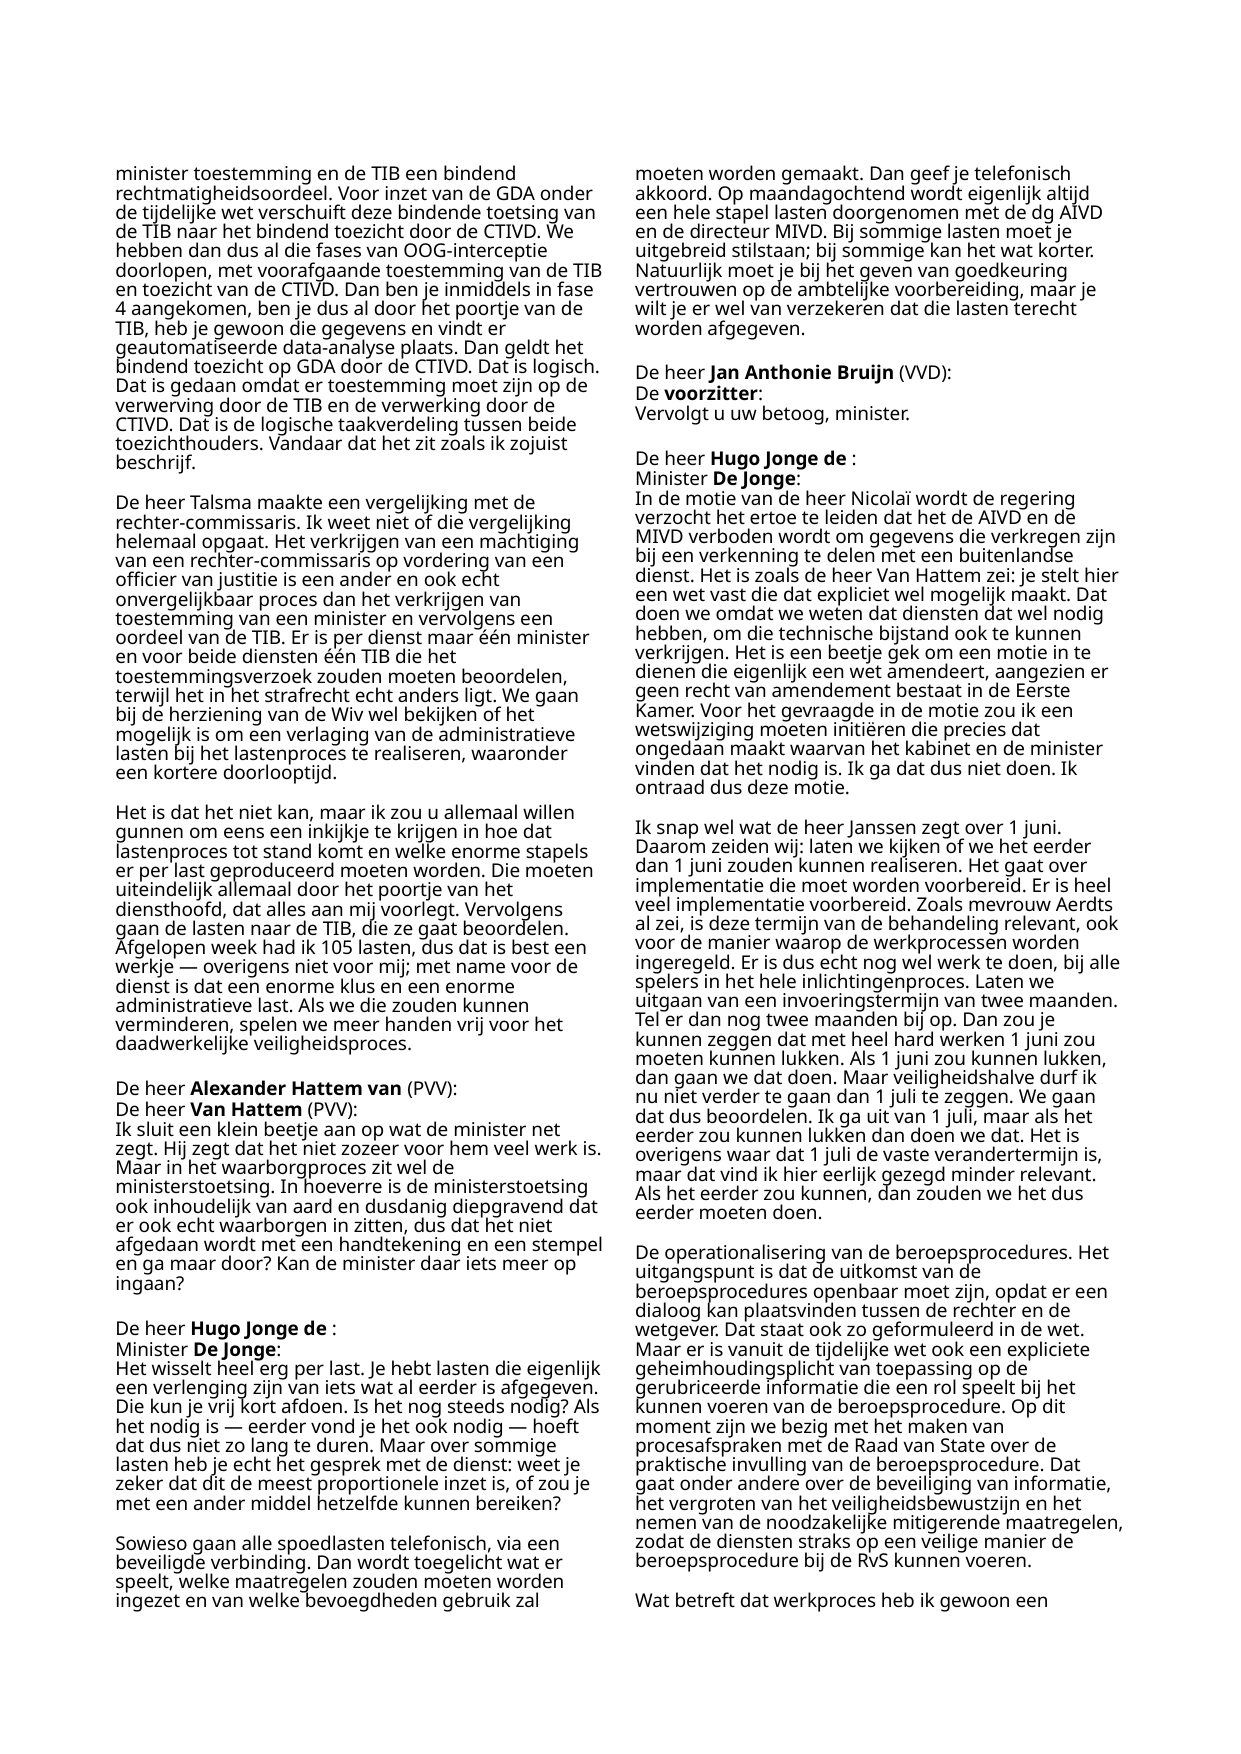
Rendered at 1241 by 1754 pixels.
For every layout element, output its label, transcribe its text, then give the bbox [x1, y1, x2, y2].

text In de motie van de heer Nicolaï wordt de regering verzocht het ertoe te leiden dat het de AIVD en de MIVD verboden wordt om gegevens die verkregen zijn bij een verkenning te delen met een buitenlandse dienst. Het is zoals de heer Van Hattem zei: je stelt hier een wet vast die dat expliciet wel mogelijk maakt. Dat doen we omdat we weten dat diensten dat wel nodig hebben, om die technische bijstand ook te kunnen verkrijgen. Het is een beetje gek om een motie in te dienen die eigenlijk een wet amendeert, aangezien er geen recht van amendement bestaat in de Eerste Kamer. Voor het gevraagde in de motie zou ik een wetswijziging moeten initiëren die precies dat ongedaan maakt waarvan het kabinet en de minister vinden dat het nodig is. Ik ga dat dus niet doen. Ik ontraad dus deze motie. [635, 490, 1125, 798]
text moeten worden gemaakt. Dan geef je telefonisch akkoord. Op maandagochtend wordt eigenlijk altijd een hele stapel lasten doorgenomen met de dg AIVD en de directeur MIVD. Bij sommige lasten moet je uitgebreid stilstaan; bij sommige kan het wat korter. Natuurlijk moet je bij het geven van goedkeuring vertrouwen op de ambtelijke voorbereiding, maar je wilt je er wel van verzekeren dat die lasten terecht worden afgegeven. [635, 165, 1125, 339]
text Sowieso gaan alle spoedlasten telefonisch, via een beveiligde verbinding. Dan wordt toegelicht wat er speelt, welke maatregelen zouden moeten worden ingezet en van welke bevoegdheden gebruik zal [115, 1535, 605, 1612]
text Het wisselt heel erg per last. Je hebt lasten die eigenlijk een verlenging zijn van iets wat al eerder is afgegeven. Die kun je vrij kort afdoen. Is het nog steeds nodig? Als het nodig is — eerder vond je het ook nodig — hoeft dat dus niet zo lang te duren. Maar over sommige lasten heb je echt het gesprek met de dienst: weet je zeker dat dit de meest proportionele inzet is, of zou je met een ander middel hetzelfde kunnen bereiken? [115, 1360, 605, 1514]
text Ik snap wel wat de heer Janssen zegt over 1 juni. Daarom zeiden wij: laten we kijken of we het eerder dan 1 juni zouden kunnen realiseren. Het gaat over implementatie die moet worden voorbereid. Er is heel veel implementatie voorbereid. Zoals mevrouw Aerdts al zei, is deze termijn van de behandeling relevant, ook voor de manier waarop de werkprocessen worden ingeregeld. Er is dus echt nog wel werk te doen, bij alle spelers in het hele inlichtingenproces. Laten we uitgaan van een invoeringstermijn van twee maanden. Tel er dan nog twee maanden bij op. Dan zou je kunnen zeggen dat met heel hard werken 1 juni zou moeten kunnen lukken. Als 1 juni zou kunnen lukken, dan gaan we dat doen. Maar veiligheidshalve durf ik nu niet verder te gaan dan 1 juli te zeggen. We gaan dat dus beoordelen. Ik ga uit van 1 juli, maar als het eerder zou kunnen lukken dan doen we dat. Het is overigens waar dat 1 juli de vaste verandertermijn is, maar dat vind ik hier eerlijk gezegd minder relevant. Als het eerder zou kunnen, dan zouden we het dus eerder moeten doen. [635, 819, 1125, 1223]
text Vervolgt u uw betoog, minister. [635, 404, 1125, 424]
text De heer Hugo Jonge de : [635, 445, 1125, 470]
text De heer Talsma maakte een vergelijking met de rechter-commissaris. Ik weet niet of die vergelijking helemaal opgaat. Het verkrijgen van een machtiging van een rechter-commissaris op vordering van een officier van justitie is een ander en ook echt onvergelijkbaar proces dan het verkrijgen van toestemming van een minister en vervolgens een oordeel van de TIB. Er is per dienst maar één minister en voor beide diensten één TIB die het toestemmingsverzoek zouden moeten beoordelen, terwijl het in het strafrecht echt anders ligt. We gaan bij de herziening van de Wiv wel bekijken of het mogelijk is om een verlaging van de administratieve lasten bij het lastenproces te realiseren, waaronder een kortere doorlooptijd. [115, 494, 605, 783]
text Het is dat het niet kan, maar ik zou u allemaal willen gunnen om eens een inkijkje te krijgen in hoe dat lastenproces tot stand komt en welke enorme stapels er per last geproduceerd moeten worden. Die moeten uiteindelijk allemaal door het poortje van het diensthoofd, dat alles aan mij voorlegt. Vervolgens gaan de lasten naar de TIB, die ze gaat beoordelen. Afgelopen week had ik 105 lasten, dus dat is best een werkje — overigens niet voor mij; met name voor de dienst is dat een enorme klus en een enorme administratieve last. Als we die zouden kunnen verminderen, spelen we meer handen vrij voor het daadwerkelijke veiligheidsproces. [115, 804, 605, 1055]
text Ik sluit een klein beetje aan op wat de minister net zegt. Hij zegt dat het niet zozeer voor hem veel werk is. Maar in het waarborgproces zit wel de ministerstoetsing. In hoeverre is de ministerstoetsing ook inhoudelijk van aard en dusdanig diepgravend dat er ook echt waarborgen in zitten, dus dat het niet afgedaan wordt met een handtekening en een stempel en ga maar door? Kan de minister daar iets meer op ingaan? [115, 1121, 605, 1294]
text De heer Jan Anthonie Bruijn (VVD): [635, 359, 1125, 385]
text De operationalisering van de beroepsprocedures. Het uitgangspunt is dat de uitkomst van de beroepsprocedures openbaar moet zijn, opdat er een dialoog kan plaatsvinden tussen de rechter en de wetgever. Dat staat ook zo geformuleerd in de wet. Maar er is vanuit de tijdelijke wet ook een expliciete geheimhoudingsplicht van toepassing op de gerubriceerde informatie die een rol speelt bij het kunnen voeren van de beroepsprocedure. Op dit moment zijn we bezig met het maken van procesafspraken met de Raad van State over de praktische invulling van de beroepsprocedure. Dat gaat onder andere over de beveiliging van informatie, het vergroten van het veiligheidsbewustzijn en het nemen van de noodzakelijke mitigerende maatregelen, zodat de diensten straks op een veilige manier de beroepsprocedure bij de RvS kunnen voeren. [635, 1244, 1125, 1572]
text De heer Alexander Hattem van (PVV): [115, 1076, 605, 1101]
text minister toestemming en de TIB een bindend rechtmatigheidsoordeel. Voor inzet van de GDA onder de tijdelijke wet verschuift deze bindende toetsing van de TIB naar het bindend toezicht door de CTIVD. We hebben dan dus al die fases van OOG-interceptie doorlopen, met voorafgaande toestemming van de TIB en toezicht van de CTIVD. Dan ben je inmiddels in fase 4 aangekomen, ben je dus al door het poortje van de TIB, heb je gewoon die gegevens en vindt er geautomatiseerde data-analyse plaats. Dan geldt het bindend toezicht op GDA door de CTIVD. Dat is logisch. Dat is gedaan omdat er toestemming moet zijn op de verwerving door de TIB en de verwerking door de CTIVD. Dat is de logische taakverdeling tussen beide toezichthouders. Vandaar dat het zit zoals ik zojuist beschrijf. [115, 165, 605, 474]
text Wat betreft dat werkproces heb ik gewoon een [635, 1592, 1125, 1612]
text Minister De Jonge: [635, 470, 1125, 490]
text De heer Hugo Jonge de : [115, 1315, 605, 1341]
text De heer Van Hattem (PVV): [115, 1101, 605, 1121]
text Minister De Jonge: [115, 1341, 605, 1360]
text De voorzitter: [635, 385, 1125, 404]
